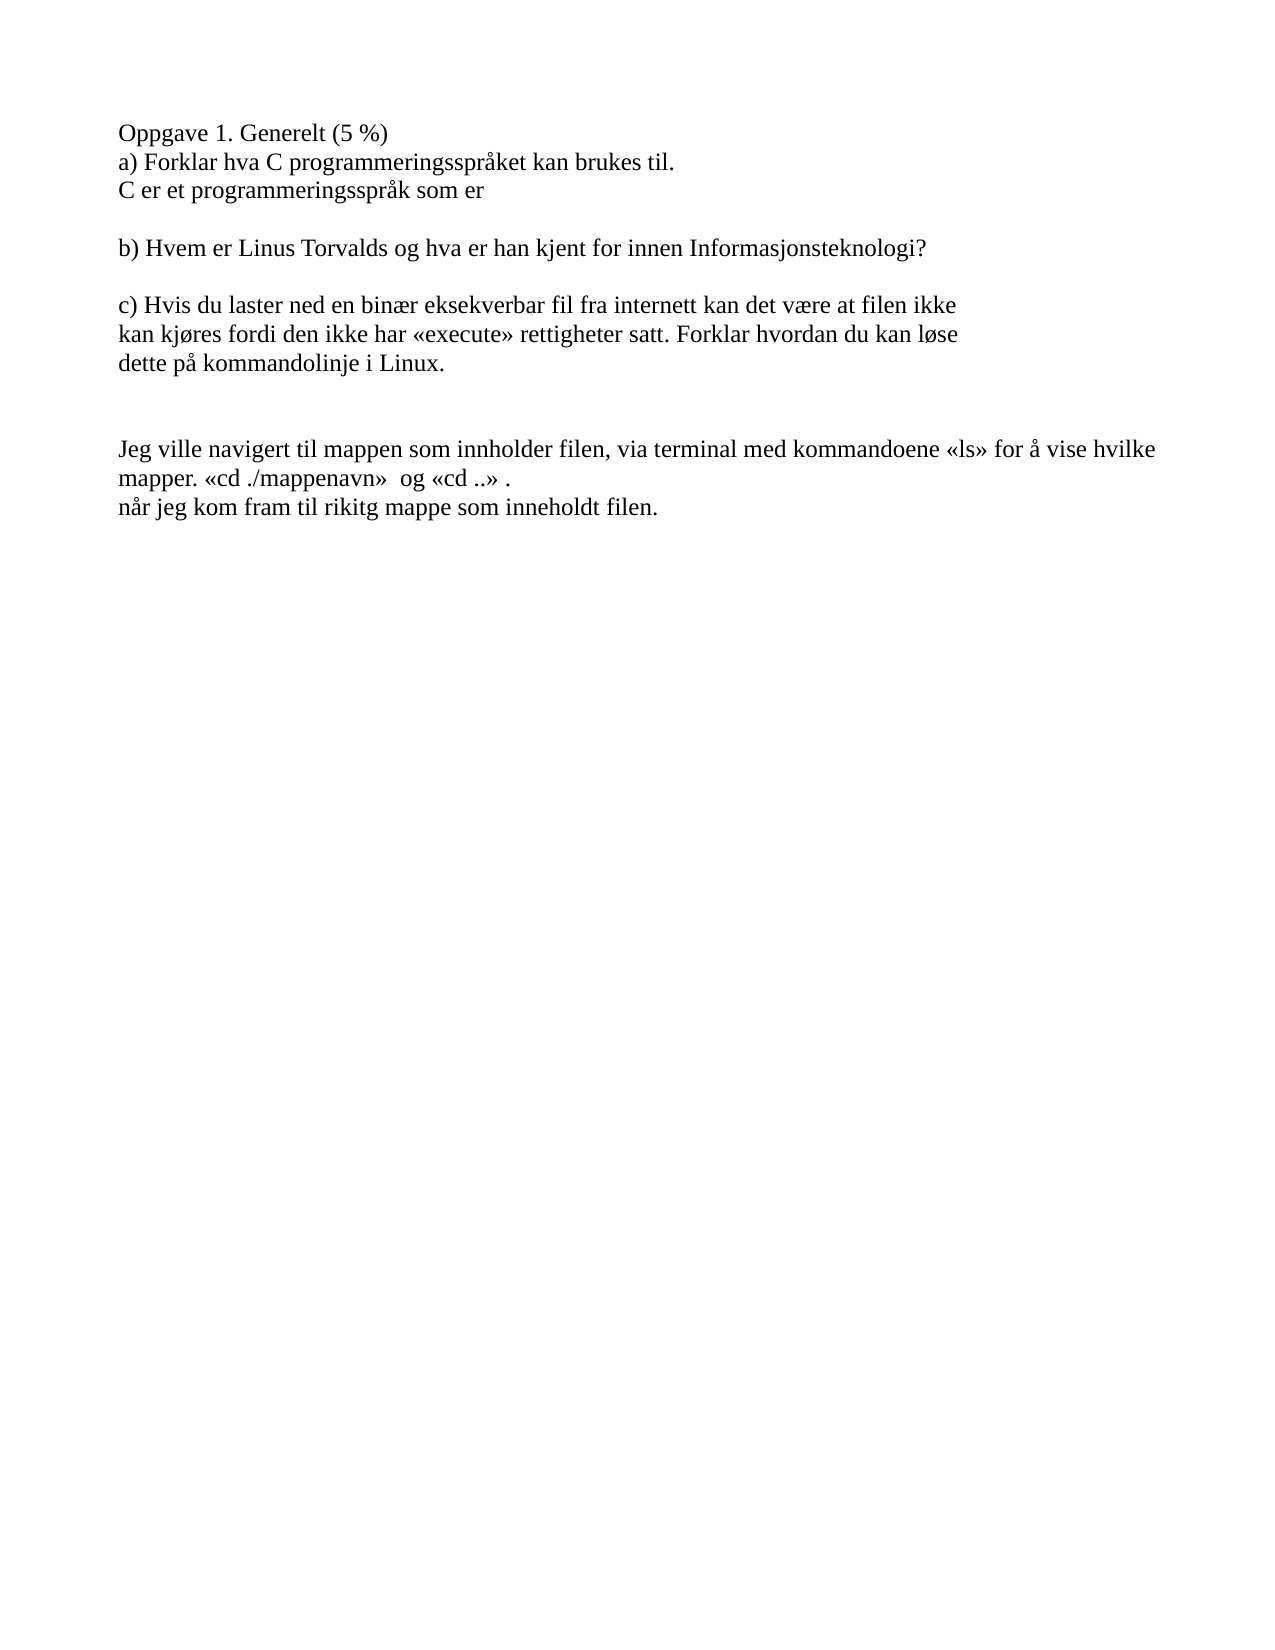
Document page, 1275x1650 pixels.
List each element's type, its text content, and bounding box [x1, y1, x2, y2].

text kan kjøres fordi den ikke har «execute» rettigheter satt. Forklar hvordan du kan løse [118, 319, 1157, 348]
text C er et programmeringsspråk som er [118, 176, 1157, 204]
text b) Hvem er Linus Torvalds og hva er han kjent for innen Informasjonsteknologi? [118, 233, 1157, 262]
text når jeg kom fram til rikitg mappe som inneholdt filen. [118, 492, 1157, 521]
text Oppgave 1. Generelt (5 %) [118, 118, 1157, 147]
text c) Hvis du laster ned en binær eksekverbar fil fra internett kan det være at filen ikke [118, 291, 1157, 319]
text a) Forklar hva C programmeringsspråket kan brukes til. [118, 147, 1157, 176]
text Jeg ville navigert til mappen som innholder filen, via terminal med kommandoene «ls» for å vise hvilke mapper. «cd ./mappenavn» og «cd ..» . [118, 434, 1157, 492]
text dette på kommandolinje i Linux. [118, 348, 1157, 377]
